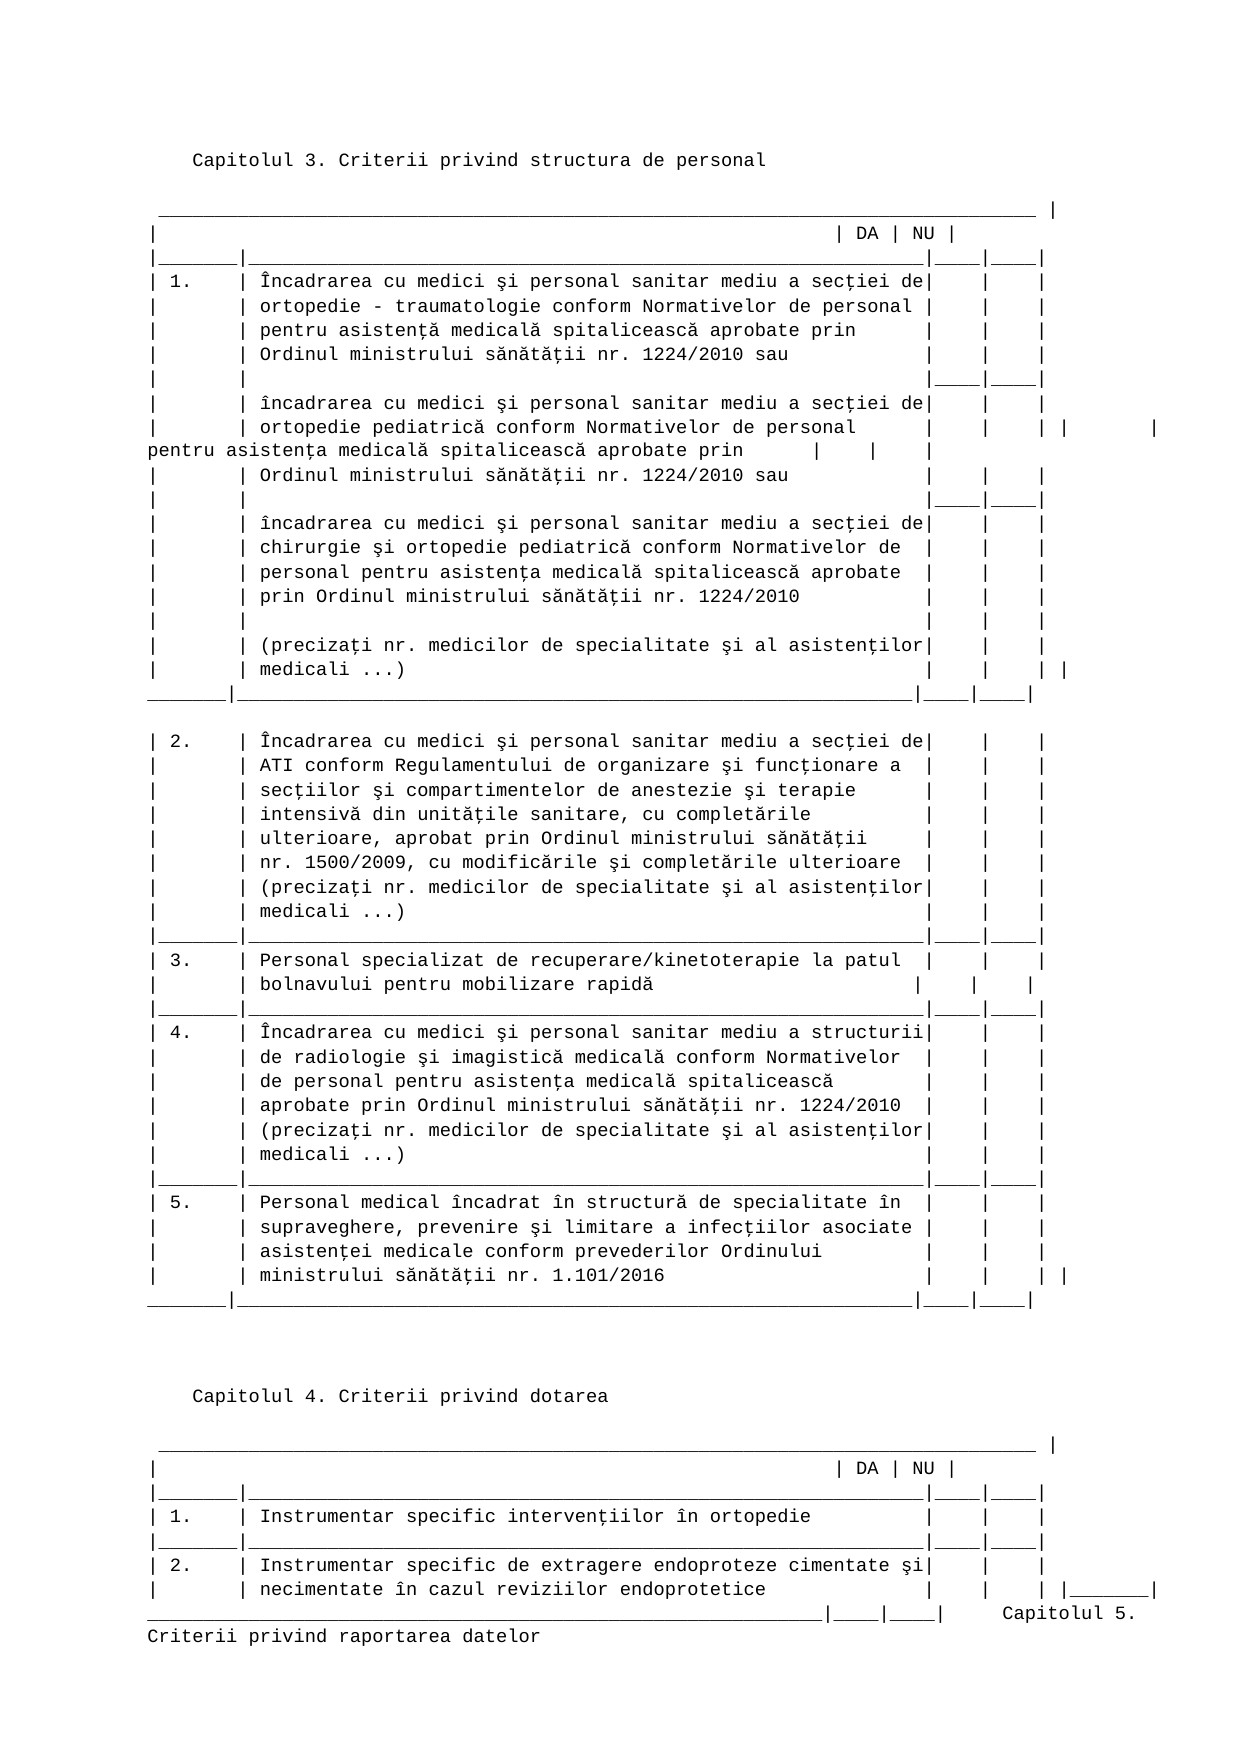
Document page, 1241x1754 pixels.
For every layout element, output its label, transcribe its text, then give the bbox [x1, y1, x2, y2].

text | | necimentate în cazul reviziilor endoprotetice | | | |_______|____________________________________________________________|____|____| Capitolul 5. Criterii privind raportarea datelor [147, 1580, 1180, 1648]
text | | nr. 1500/2009, cu modificările şi completările ulterioare | | | [147, 853, 1180, 874]
text |_______|____________________________________________________________|____|____| [147, 248, 1083, 269]
text | | de radiologie şi imagistică medicală conform Normativelor | | | [147, 1047, 1180, 1069]
text | | ministrului sănătăţii nr. 1.101/2016 | | | |_______|____________________________________________________________|____|____| [147, 1266, 1083, 1311]
text | | prin Ordinul ministrului sănătăţii nr. 1224/2010 | | | [147, 587, 1180, 608]
text | | secţiilor şi compartimentelor de anestezie şi terapie | | | [147, 781, 1180, 802]
text | | | | | [147, 611, 1083, 632]
text | 2. | Încadrarea cu medici şi personal sanitar mediu a secţiei de| | | [147, 732, 1180, 753]
text ______________________________________________________________________________ | | | DA | NU | [147, 200, 1083, 245]
text | 4. | Încadrarea cu medici şi personal sanitar mediu a structurii| | | [147, 1023, 1180, 1044]
text | | aprobate prin Ordinul ministrului sănătăţii nr. 1224/2010 | | | [147, 1096, 1180, 1117]
text | | (precizaţi nr. medicilor de specialitate şi al asistenţilor| | | [147, 635, 1180, 657]
text |_______|____________________________________________________________|____|____| [147, 999, 1083, 1020]
text | | personal pentru asistenţa medicală spitalicească aprobate | | | [147, 563, 1180, 584]
text | | asistenţei medicale conform prevederilor Ordinului | | | [147, 1242, 1180, 1263]
text |_______|____________________________________________________________|____|____| [147, 1532, 1083, 1553]
text | | supraveghere, prevenire şi limitare a infecţiilor asociate | | | [147, 1217, 1180, 1239]
text | | ortopedie pediatrică conform Normativelor de personal | | | | | pentru asistenţa medicală spitalicească aprobate prin | | | [147, 418, 1180, 462]
text |_______|____________________________________________________________|____|____| [147, 926, 1083, 947]
text | | Ordinul ministrului sănătăţii nr. 1224/2010 sau | | | [147, 345, 1180, 366]
text | | încadrarea cu medici şi personal sanitar mediu a secţiei de| | | [147, 393, 1180, 415]
text | | intensivă din unităţile sanitare, cu completările | | | [147, 805, 1180, 826]
text ______________________________________________________________________________ | | | DA | NU | [147, 1435, 1083, 1480]
text | 1. | Instrumentar specific intervenţiilor în ortopedie | | | [147, 1507, 1180, 1528]
text | | |____|____| [147, 369, 1083, 390]
text | | pentru asistenţă medicală spitalicească aprobate prin | | | [147, 321, 1180, 342]
text | | Ordinul ministrului sănătăţii nr. 1224/2010 sau | | | [147, 466, 1180, 487]
text | | ulterioare, aprobat prin Ordinul ministrului sănătăţii | | | [147, 829, 1180, 850]
text | | |____|____| [147, 490, 1083, 511]
text | | ortopedie - traumatologie conform Normativelor de personal | | | [147, 296, 1180, 318]
text |_______|____________________________________________________________|____|____| [147, 1483, 1083, 1504]
text | | chirurgie şi ortopedie pediatrică conform Normativelor de | | | [147, 538, 1180, 559]
text | | (precizaţi nr. medicilor de specialitate şi al asistenţilor| | | [147, 878, 1180, 899]
text | 3. | Personal specializat de recuperare/kinetoterapie la patul | | | [147, 950, 1180, 972]
text Capitolul 3. Criterii privind structura de personal [147, 151, 1180, 172]
text | | de personal pentru asistenţa medicală spitalicească | | | [147, 1072, 1180, 1093]
text | 5. | Personal medical încadrat în structură de specialitate în | | | [147, 1193, 1180, 1214]
text | | încadrarea cu medici şi personal sanitar mediu a secţiei de| | | [147, 514, 1180, 535]
text | | bolnavului pentru mobilizare rapidă | | | [147, 975, 1180, 996]
text | | (precizaţi nr. medicilor de specialitate şi al asistenţilor| | | [147, 1120, 1180, 1142]
text Capitolul 4. Criterii privind dotarea [147, 1386, 1180, 1408]
text | | medicali ...) | | | [147, 902, 1180, 923]
text | | ATI conform Regulamentului de organizare şi funcţionare a | | | [147, 756, 1180, 777]
text | 2. | Instrumentar specific de extragere endoproteze cimentate şi| | | [147, 1556, 1180, 1577]
text | | medicali ...) | | | [147, 1144, 1180, 1166]
text |_______|____________________________________________________________|____|____| [147, 1169, 1083, 1190]
text | 1. | Încadrarea cu medici şi personal sanitar mediu a secţiei de| | | [147, 272, 1180, 293]
text | | medicali ...) | | | |_______|____________________________________________________________|____|____| [147, 660, 1083, 705]
